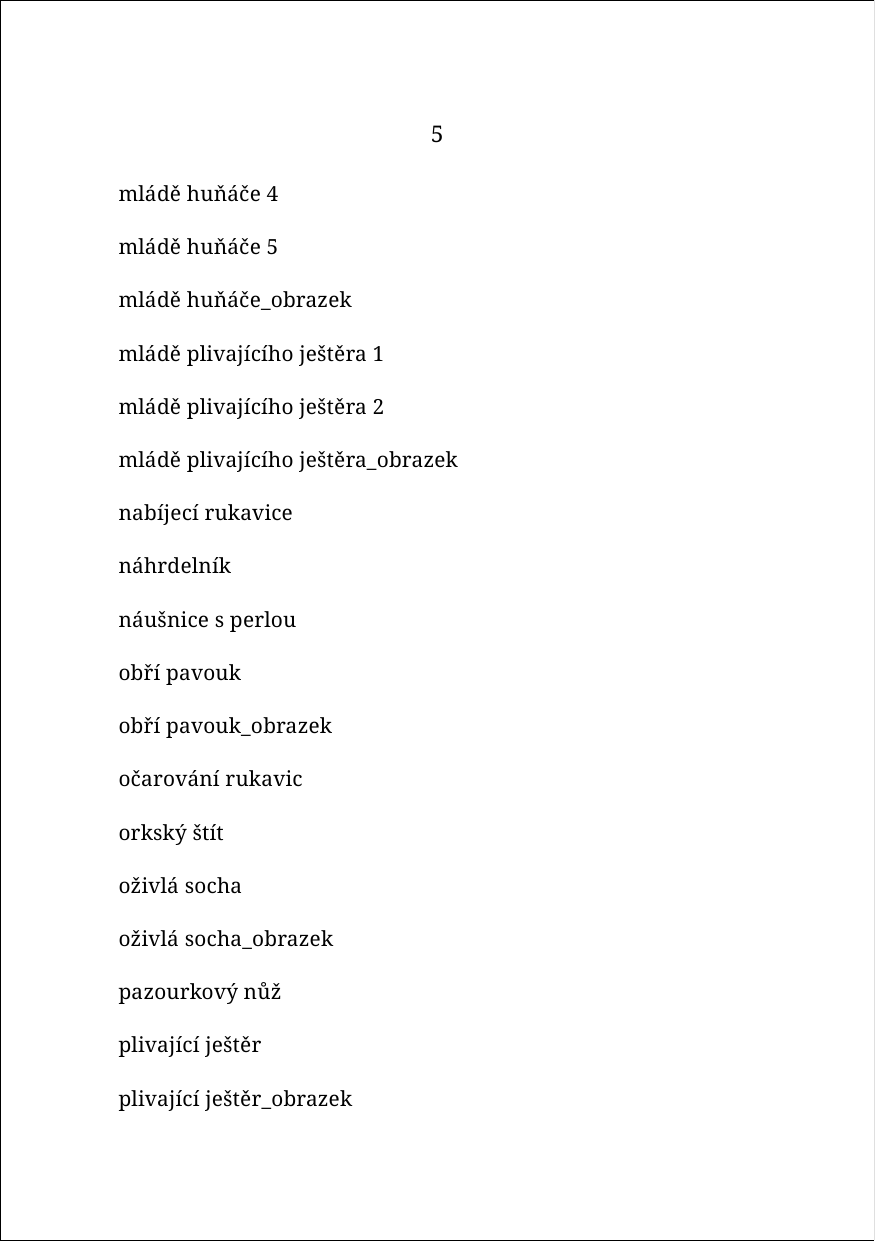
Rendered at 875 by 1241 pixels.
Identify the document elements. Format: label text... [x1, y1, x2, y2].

text oživlá socha [118, 871, 756, 899]
text nabíjecí rukavice [118, 498, 756, 527]
text mládě huňáče 5 [118, 232, 756, 261]
text náhrdelník [118, 552, 756, 580]
text plivající ještěr_obrazek [118, 1084, 756, 1112]
text očarování rukavic [118, 764, 756, 793]
text pazourkový nůž [118, 977, 756, 1006]
text oživlá socha_obrazek [118, 924, 756, 953]
text obří pavouk [118, 658, 756, 686]
text náušnice s perlou [118, 605, 756, 633]
text mládě huňáče 4 [118, 179, 756, 207]
text mládě plivajícího ještěra 2 [118, 392, 756, 420]
text mládě plivajícího ještěra 1 [118, 339, 756, 367]
text obří pavouk_obrazek [118, 711, 756, 740]
text plivající ještěr [118, 1031, 756, 1059]
text mládě plivajícího ještěra_obrazek [118, 445, 756, 473]
text mládě huňáče_obrazek [118, 285, 756, 314]
text orkský štít [118, 818, 756, 846]
